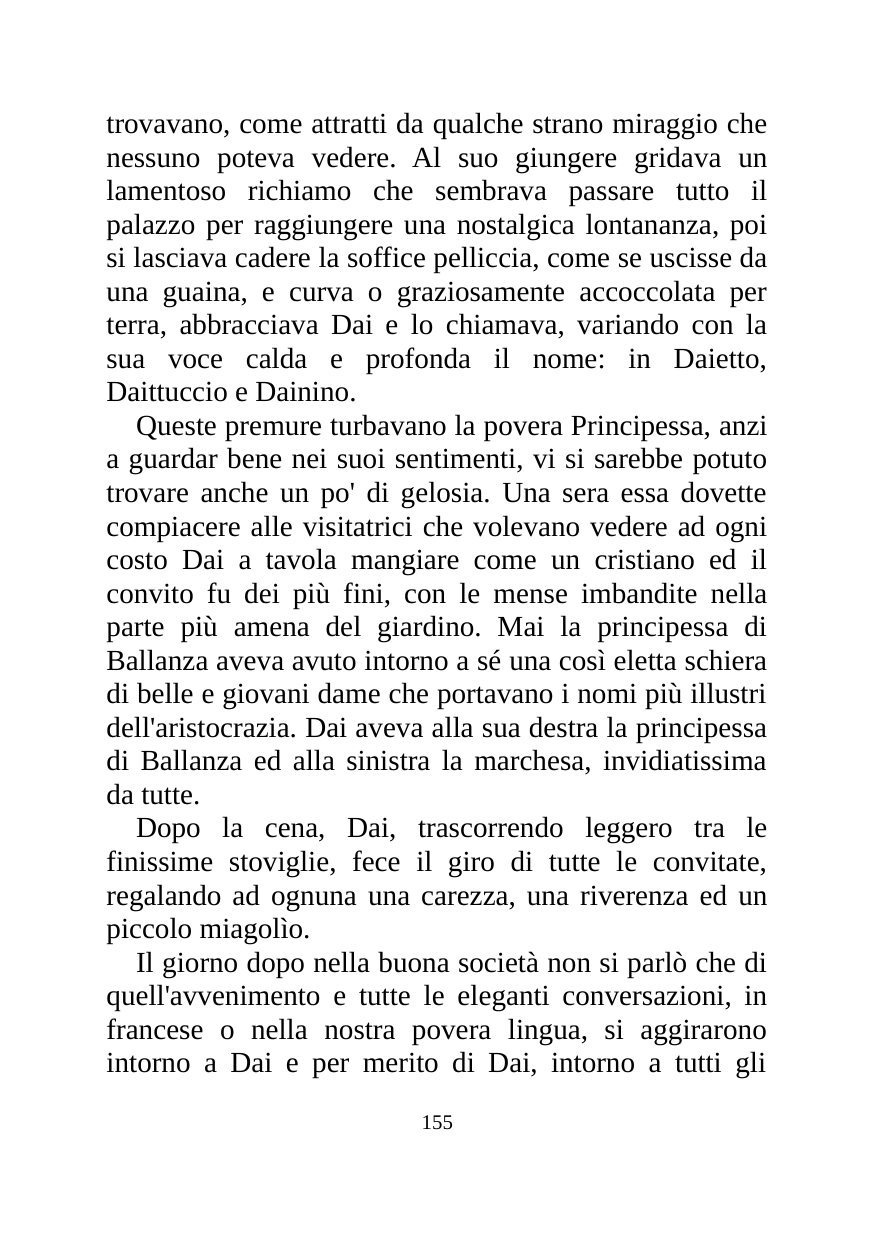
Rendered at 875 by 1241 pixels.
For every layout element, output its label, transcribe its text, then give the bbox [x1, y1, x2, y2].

text Dopo la cena, Dai, trascorrendo leggero tra le finissime stoviglie, fece il giro di tutte le convitate, regalando ad ognuna una carezza, una riverenza ed un piccolo miagolìo. [106, 811, 768, 945]
text Queste premure turbavano la povera Principessa, anzi a guardar bene nei suoi sentimenti, vi si sarebbe potuto trovare anche un po' di gelosia. Una sera essa dovette compiacere alle visitatrici che volevano vedere ad ogni costo Dai a tavola mangiare come un cristiano ed il convito fu dei più fini, con le mense imbandite nella parte più amena del giardino. Mai la principessa di Ballanza aveva avuto intorno a sé una così eletta schiera di belle e giovani dame che portavano i nomi più illustri dell'aristocrazia. Dai aveva alla sua destra la principessa di Ballanza ed alla sinistra la marchesa, invidiatissima da tutte. [106, 408, 768, 811]
text Il giorno dopo nella buona società non si parlò che di quell'avvenimento e tutte le eleganti conversazioni, in francese o nella nostra povera lingua, si aggirarono intorno a Dai e per merito di Dai, intorno a tutti gli [106, 945, 768, 1079]
text trovavano, come attratti da qualche strano miraggio che nessuno poteva vedere. Al suo giungere gridava un lamentoso richiamo che sembrava passare tutto il palazzo per raggiungere una nostalgica lontananza, poi si lasciava cadere la soffice pelliccia, come se uscisse da una guaina, e curva o graziosamente accoccolata per terra, abbracciava Dai e lo chiamava, variando con la sua voce calda e profonda il nome: in Daietto, Daittuccio e Dainino. [106, 106, 768, 408]
